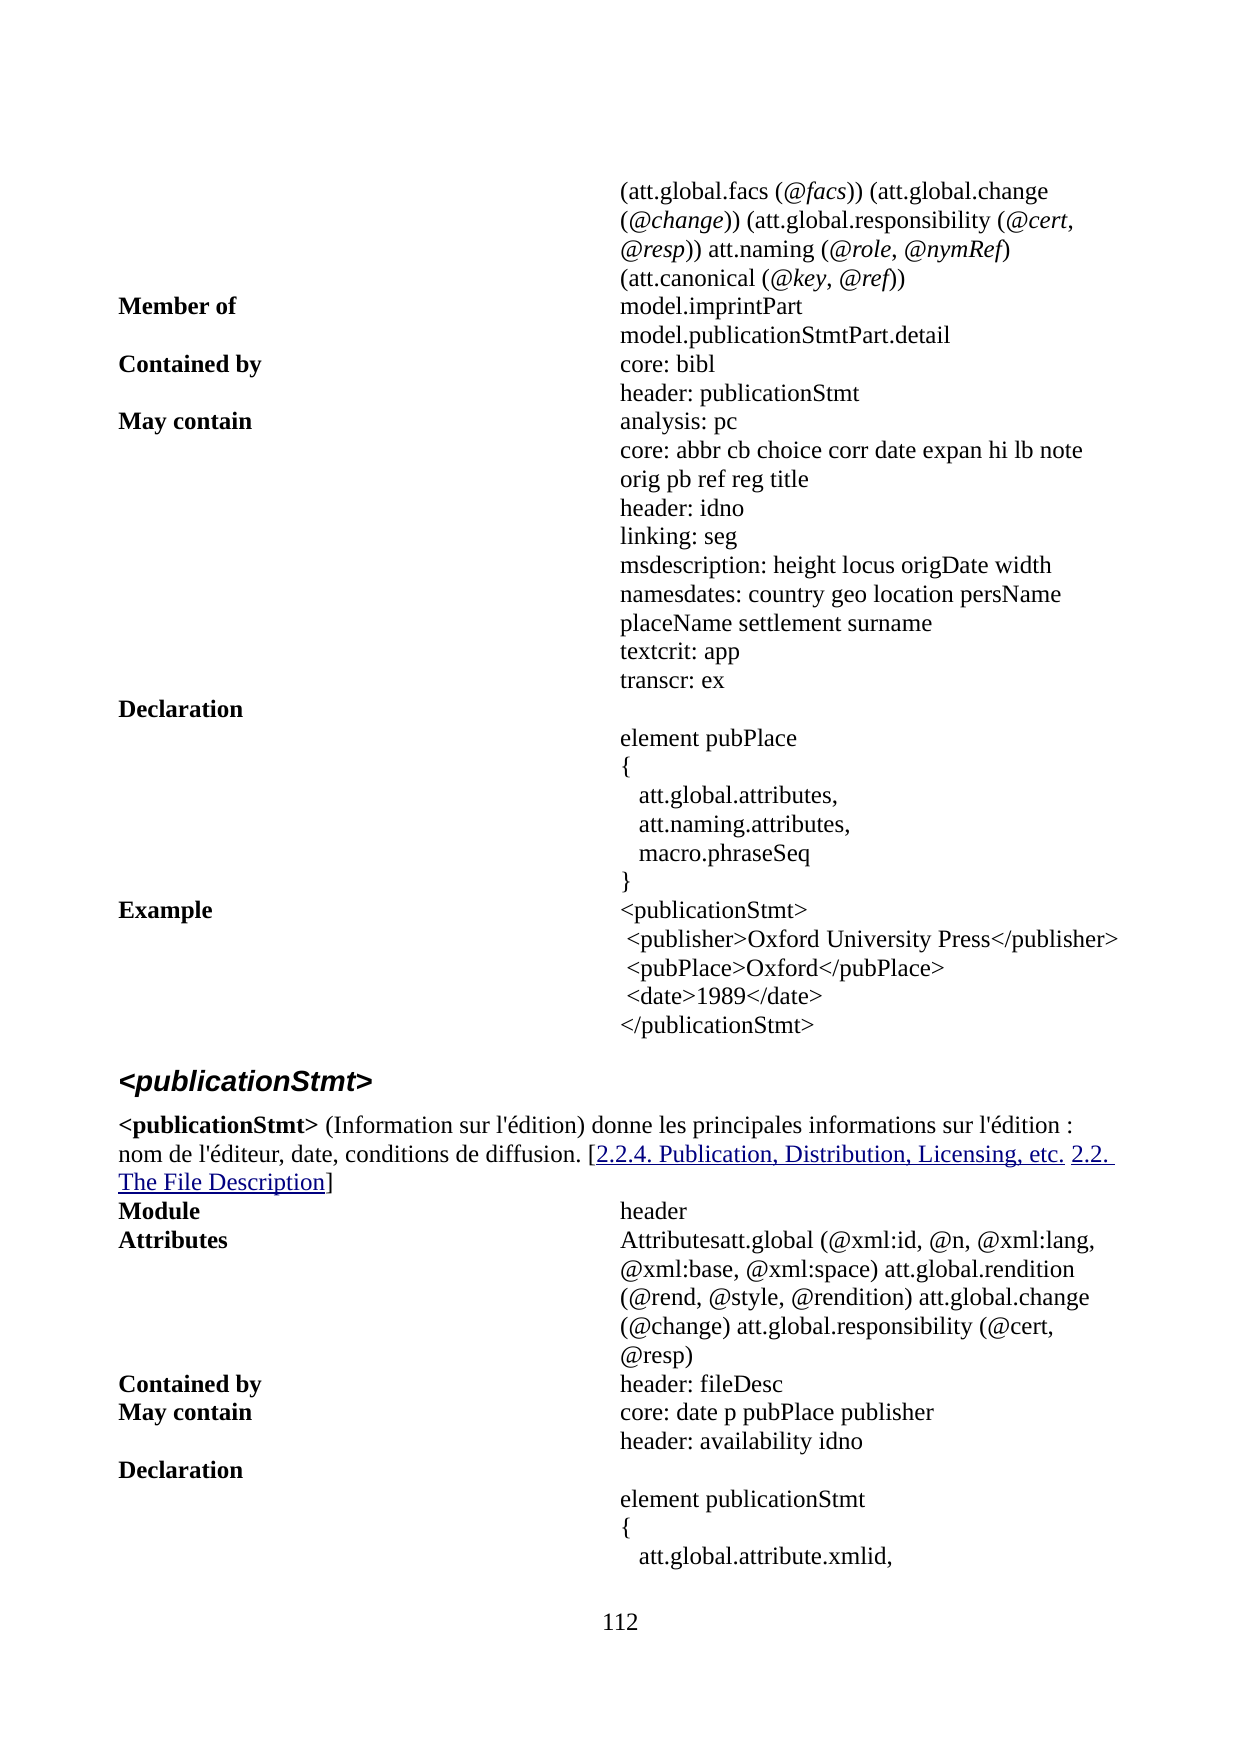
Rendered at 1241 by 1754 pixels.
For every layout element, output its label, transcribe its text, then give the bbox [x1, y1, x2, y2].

table_cell Declaration [118, 1455, 620, 1570]
table_cell header [620, 1196, 1122, 1225]
table_cell Attributesatt.global (@xml:id, @n, @xml:lang, @xml:base, @xml:space) att.global.rendition (@rend, @style, @rendition) att.global.change (@change) att.global.responsibility (@cert, @resp) [620, 1225, 1122, 1369]
table_cell <publicationStmt> <publisher>Oxford University Press</publisher> <pubPlace>Oxford</pubPlace> <date>1989</date> </publicationStmt> [620, 895, 1122, 1039]
table_cell (att.global.facs (@facs)) (att.global.change (@change)) (att.global.responsibility (@cert, @resp)) att.naming (@role, @nymRef) (att.canonical (@key, @ref)) [620, 176, 1122, 291]
table_cell model.imprintPart model.publicationStmtPart.detail [620, 291, 1122, 349]
table_header <publicationStmt> (Information sur l'édition) donne les principales informations sur l'édition : nom de l'éditeur, date, conditions de diffusion. [2.2.4. Publication, Distribution, Licensing, etc. 2.2. The File Description] [118, 1110, 1122, 1196]
table_cell Example [118, 895, 620, 1039]
table_cell Attributes [118, 1225, 620, 1369]
table_cell core: bibl header: publicationStmt [620, 349, 1122, 406]
table_cell header: fileDesc [620, 1369, 1122, 1397]
table_cell element publicationStmt { att.global.attribute.xmlid, [620, 1455, 1122, 1570]
table_cell Module [118, 1196, 620, 1225]
table_cell May contain [118, 1398, 620, 1455]
table_cell Contained by [118, 349, 620, 406]
table_cell analysis: pc core: abbr cb choice corr date expan hi lb note orig pb ref reg title header: idno linking: seg msdescription: height locus origDate width namesdates: country geo location persName placeName settlement surname textcrit: app transcr: ex [620, 406, 1122, 694]
table_cell Declaration [118, 694, 620, 895]
table_cell Contained by [118, 1369, 620, 1397]
table_cell Member of [118, 291, 620, 349]
table_cell core: date p pubPlace publisher header: availability idno [620, 1398, 1122, 1455]
table_cell [118, 176, 620, 291]
table_cell May contain [118, 406, 620, 694]
subtitle <publicationStmt> [118, 1064, 1122, 1097]
table_cell element pubPlace { att.global.attributes, att.naming.attributes, macro.phraseSeq } [620, 694, 1122, 895]
